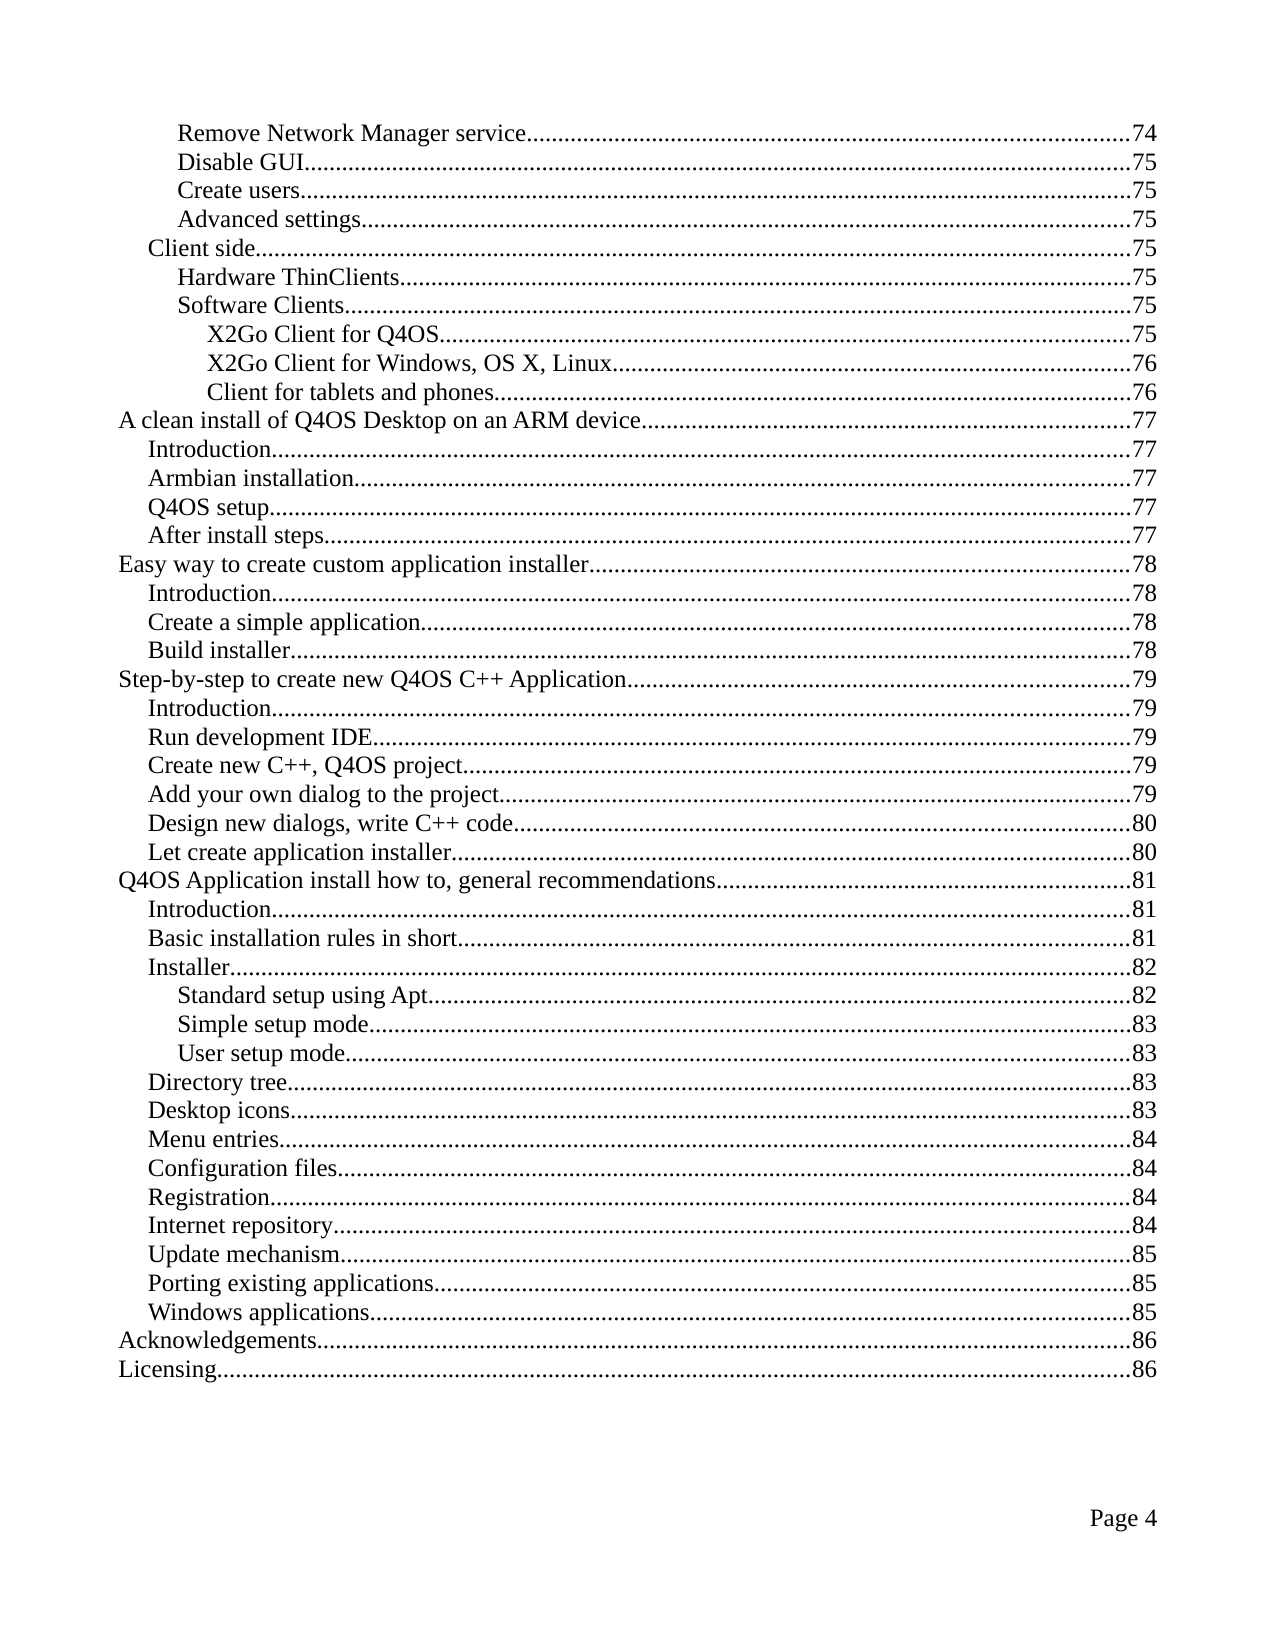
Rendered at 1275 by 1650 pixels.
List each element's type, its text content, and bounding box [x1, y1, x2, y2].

text Windows applications 85 [148, 1297, 1157, 1326]
text Step-by-step to create new Q4OS C++ Application 79 [118, 664, 1157, 693]
text A clean install of Q4OS Desktop on an ARM device 77 [118, 406, 1157, 434]
text Q4OS Application install how to, general recommendations 81 [118, 866, 1157, 894]
text Internet repository 84 [148, 1211, 1157, 1239]
text Hardware ThinClients 75 [177, 262, 1157, 291]
text Create users 75 [177, 176, 1157, 204]
text Advanced settings 75 [177, 204, 1157, 233]
text Licensing 86 [118, 1354, 1157, 1383]
text Installer 82 [148, 952, 1157, 981]
text User setup mode 83 [177, 1038, 1157, 1067]
text Software Clients 75 [177, 291, 1157, 319]
text Introduction 79 [148, 693, 1157, 722]
text Introduction 77 [148, 434, 1157, 463]
text Armbian installation 77 [148, 463, 1157, 492]
text X2Go Client for Windows, OS X, Linux 76 [207, 348, 1157, 377]
text Basic installation rules in short 81 [148, 923, 1157, 952]
text Design new dialogs, write C++ code 80 [148, 808, 1157, 837]
text Run development IDE 79 [148, 722, 1157, 751]
text Create a simple application 78 [148, 607, 1157, 636]
text Remove Network Manager service 74 [177, 118, 1157, 147]
text X2Go Client for Q4OS 75 [207, 319, 1157, 348]
text Disable GUI 75 [177, 147, 1157, 176]
text Porting existing applications 85 [148, 1268, 1157, 1297]
text Add your own dialog to the project 79 [148, 779, 1157, 808]
text Introduction 81 [148, 894, 1157, 923]
text Configuration files 84 [148, 1153, 1157, 1182]
text Acknowledgements 86 [118, 1326, 1157, 1354]
text Client side 75 [148, 233, 1157, 262]
text Registration 84 [148, 1182, 1157, 1211]
text Build installer 78 [148, 636, 1157, 664]
text Let create application installer 80 [148, 837, 1157, 866]
text Desktop icons 83 [148, 1096, 1157, 1124]
text Easy way to create custom application installer 78 [118, 549, 1157, 578]
text Client for tablets and phones 76 [207, 377, 1157, 406]
text Q4OS setup 77 [148, 492, 1157, 521]
text Menu entries 84 [148, 1124, 1157, 1153]
text After install steps 77 [148, 521, 1157, 549]
text Simple setup mode 83 [177, 1009, 1157, 1038]
text Update mechanism 85 [148, 1239, 1157, 1268]
text Directory tree 83 [148, 1067, 1157, 1096]
text Introduction 78 [148, 578, 1157, 607]
text Standard setup using Apt 82 [177, 981, 1157, 1009]
text Create new C++, Q4OS project 79 [148, 751, 1157, 779]
